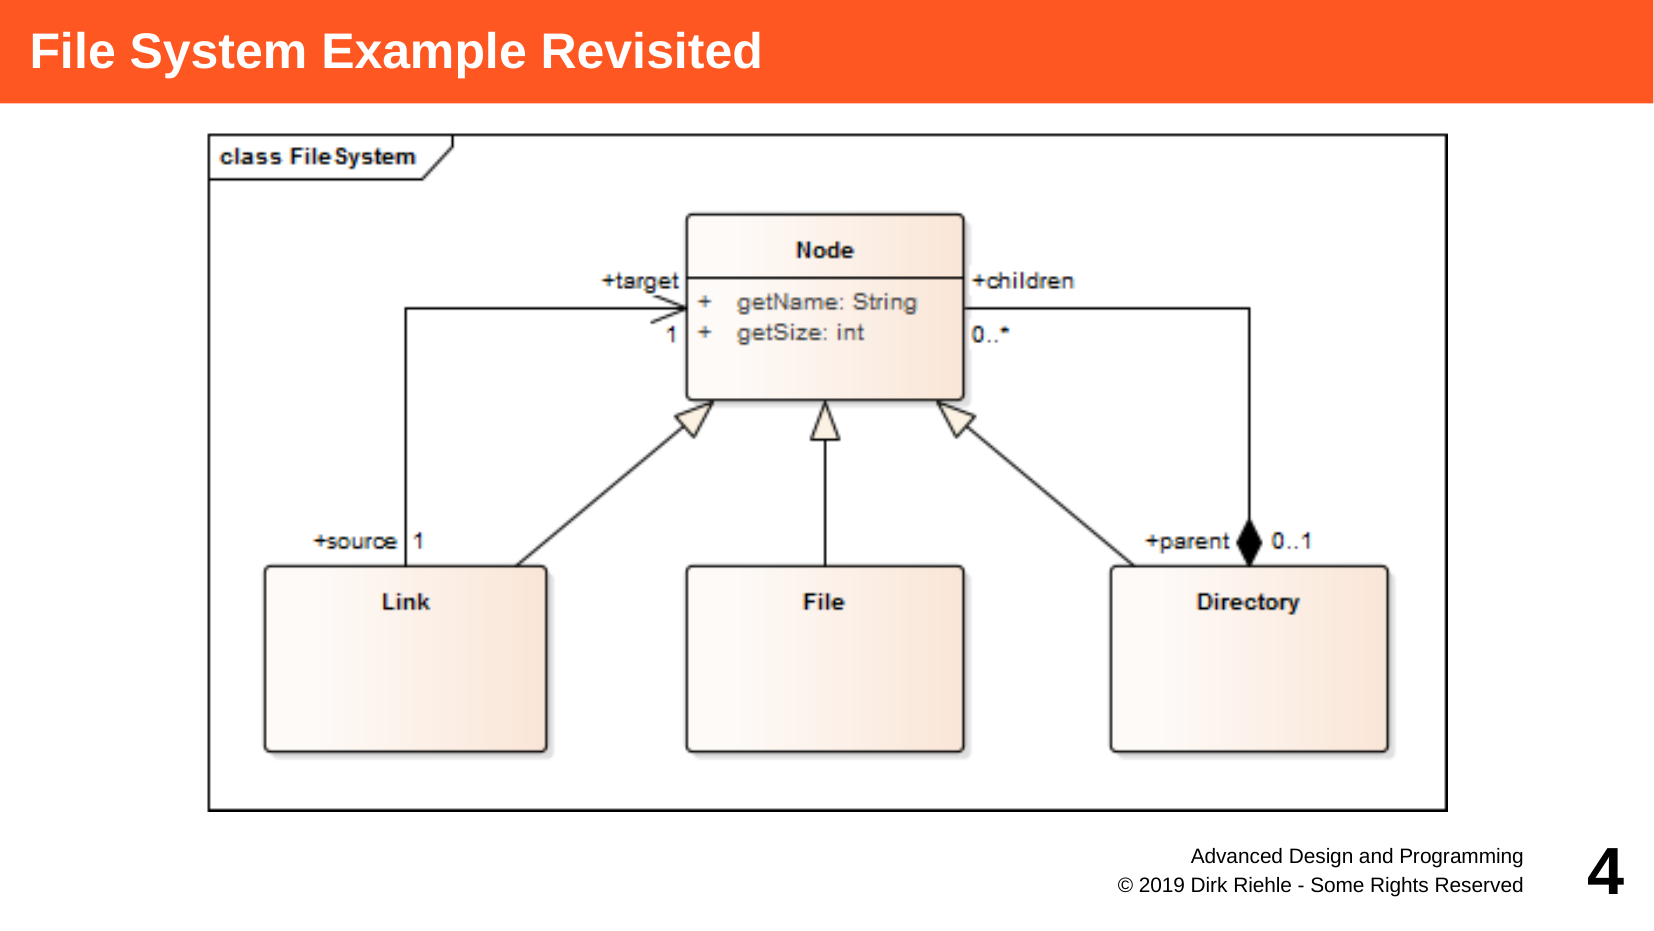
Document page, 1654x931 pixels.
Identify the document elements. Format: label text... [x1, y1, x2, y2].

picture [206, 132, 1448, 813]
title File System Example Revisited [0, 0, 1654, 104]
